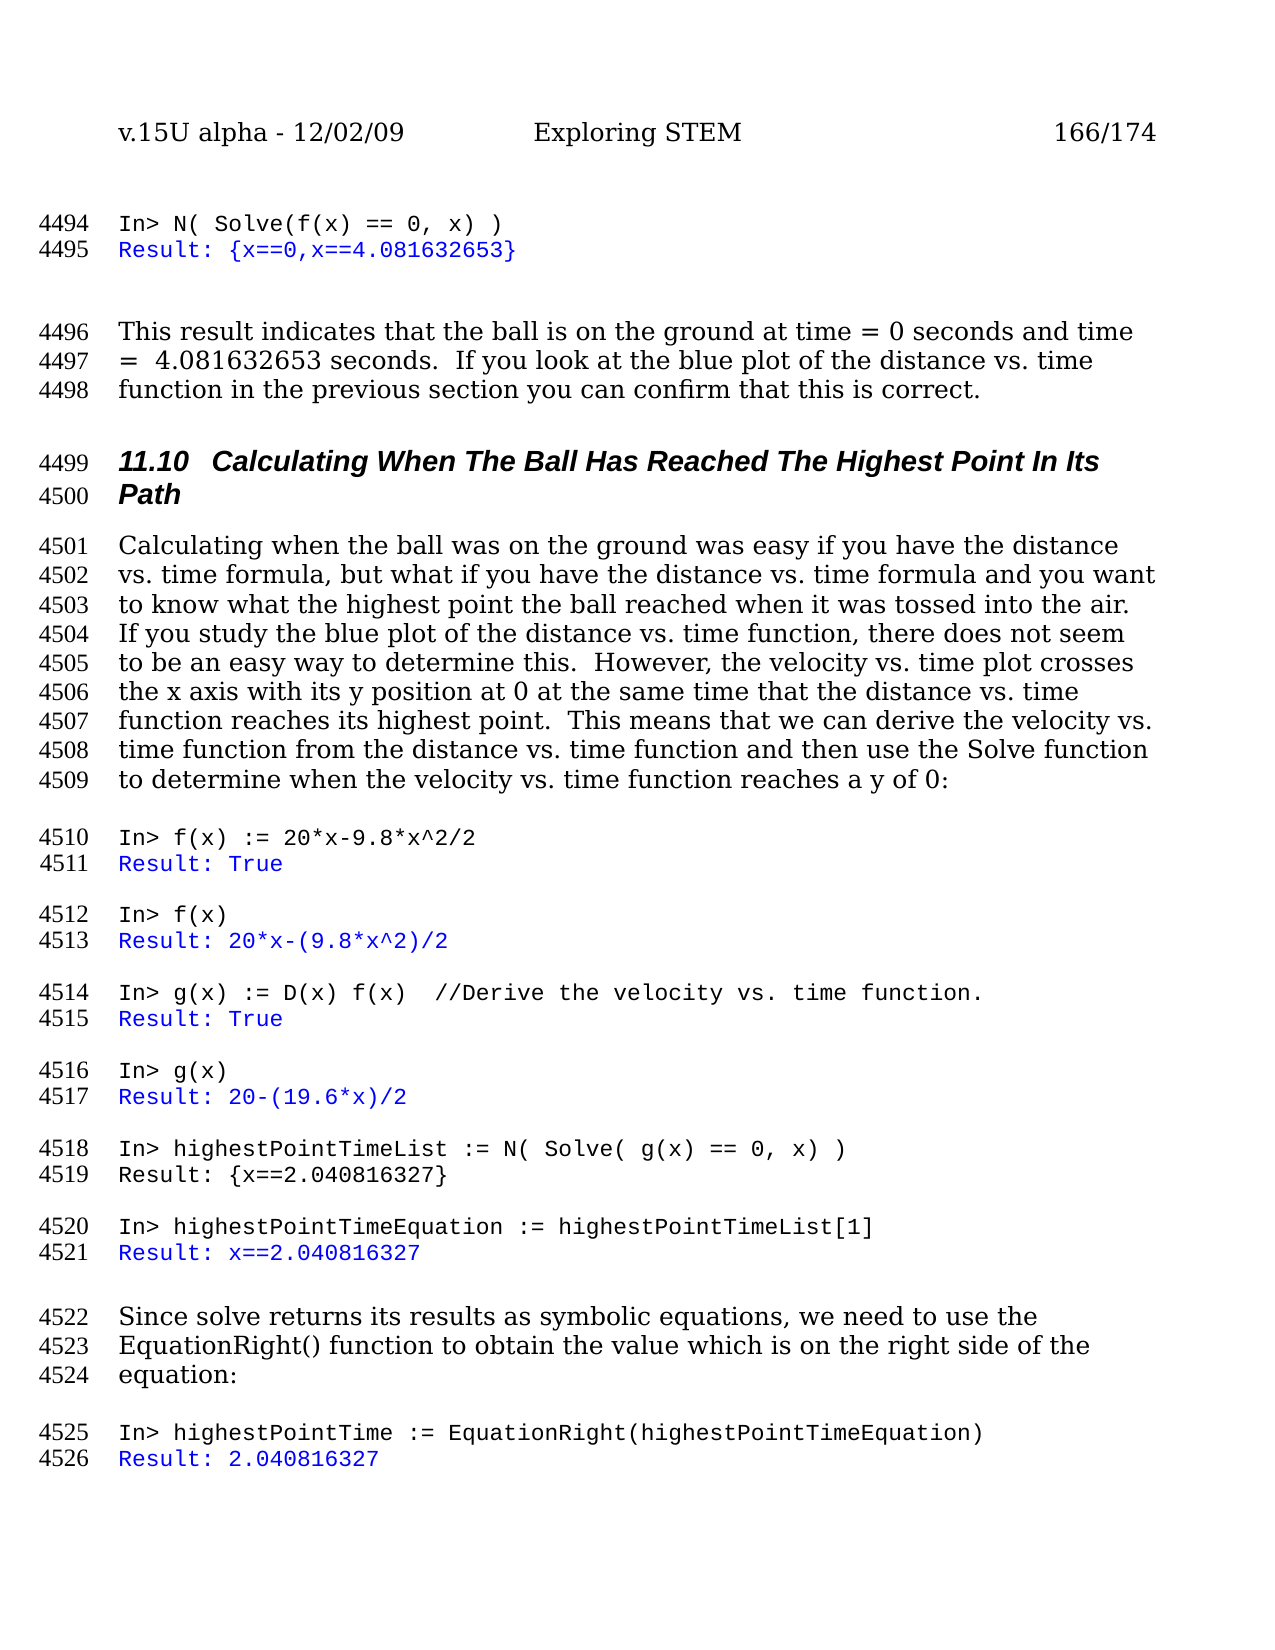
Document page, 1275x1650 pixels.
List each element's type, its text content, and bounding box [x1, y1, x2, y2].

text In> highestPointTime := EquationRight(highestPointTimeEquation) [118, 1421, 1157, 1447]
text In> N( Solve(f(x) == 0, x) ) [118, 212, 1157, 238]
text Since solve returns its results as symbolic equations, we need to use the EquationRight() function to obtain the value which is on the right side of the equation: [118, 1302, 1157, 1389]
text Result: {x==2.040816327} [118, 1163, 1157, 1189]
text Result: True [118, 1008, 1157, 1033]
text This result indicates that the ball is on the ground at time = 0 seconds and time = 4.081632653 seconds. If you look at the blue plot of the distance vs. time function in the previous section you can confirm that this is correct. [118, 317, 1157, 404]
text In> highestPointTimeEquation := highestPointTimeList[1] [118, 1215, 1157, 1241]
text Result: {x==0,x==4.081632653} [118, 238, 1157, 264]
text Result: 20*x-(9.8*x^2)/2 [118, 930, 1157, 956]
text Result: x==2.040816327 [118, 1241, 1157, 1267]
text In> f(x) := 20*x-9.8*x^2/2 [118, 826, 1157, 852]
text Result: 2.040816327 [118, 1447, 1157, 1473]
text Result: True [118, 852, 1157, 878]
text In> g(x) := D(x) f(x) //Derive the velocity vs. time function. [118, 982, 1157, 1008]
text In> f(x) [118, 904, 1157, 930]
text Calculating when the ball was on the ground was easy if you have the distance vs. time formula, but what if you have the distance vs. time formula and you want to know what the highest point the ball reached when it was tossed into the air. If you study the blue plot of the distance vs. time function, there does not seem to be an easy way to determine this. However, the velocity vs. time plot crosses the x axis with its y position at 0 at the same time that the distance vs. time function reaches its highest point. This means that we can derive the velocity vs. time function from the distance vs. time function and then use the Solve function to determine when the velocity vs. time function reaches a y of 0: [118, 532, 1157, 794]
subtitle Calculating When The Ball Has Reached The Highest Point In Its Path [118, 443, 1157, 511]
text In> g(x) [118, 1059, 1157, 1085]
text Result: 20-(19.6*x)/2 [118, 1085, 1157, 1111]
text In> highestPointTimeList := N( Solve( g(x) == 0, x) ) [118, 1137, 1157, 1163]
